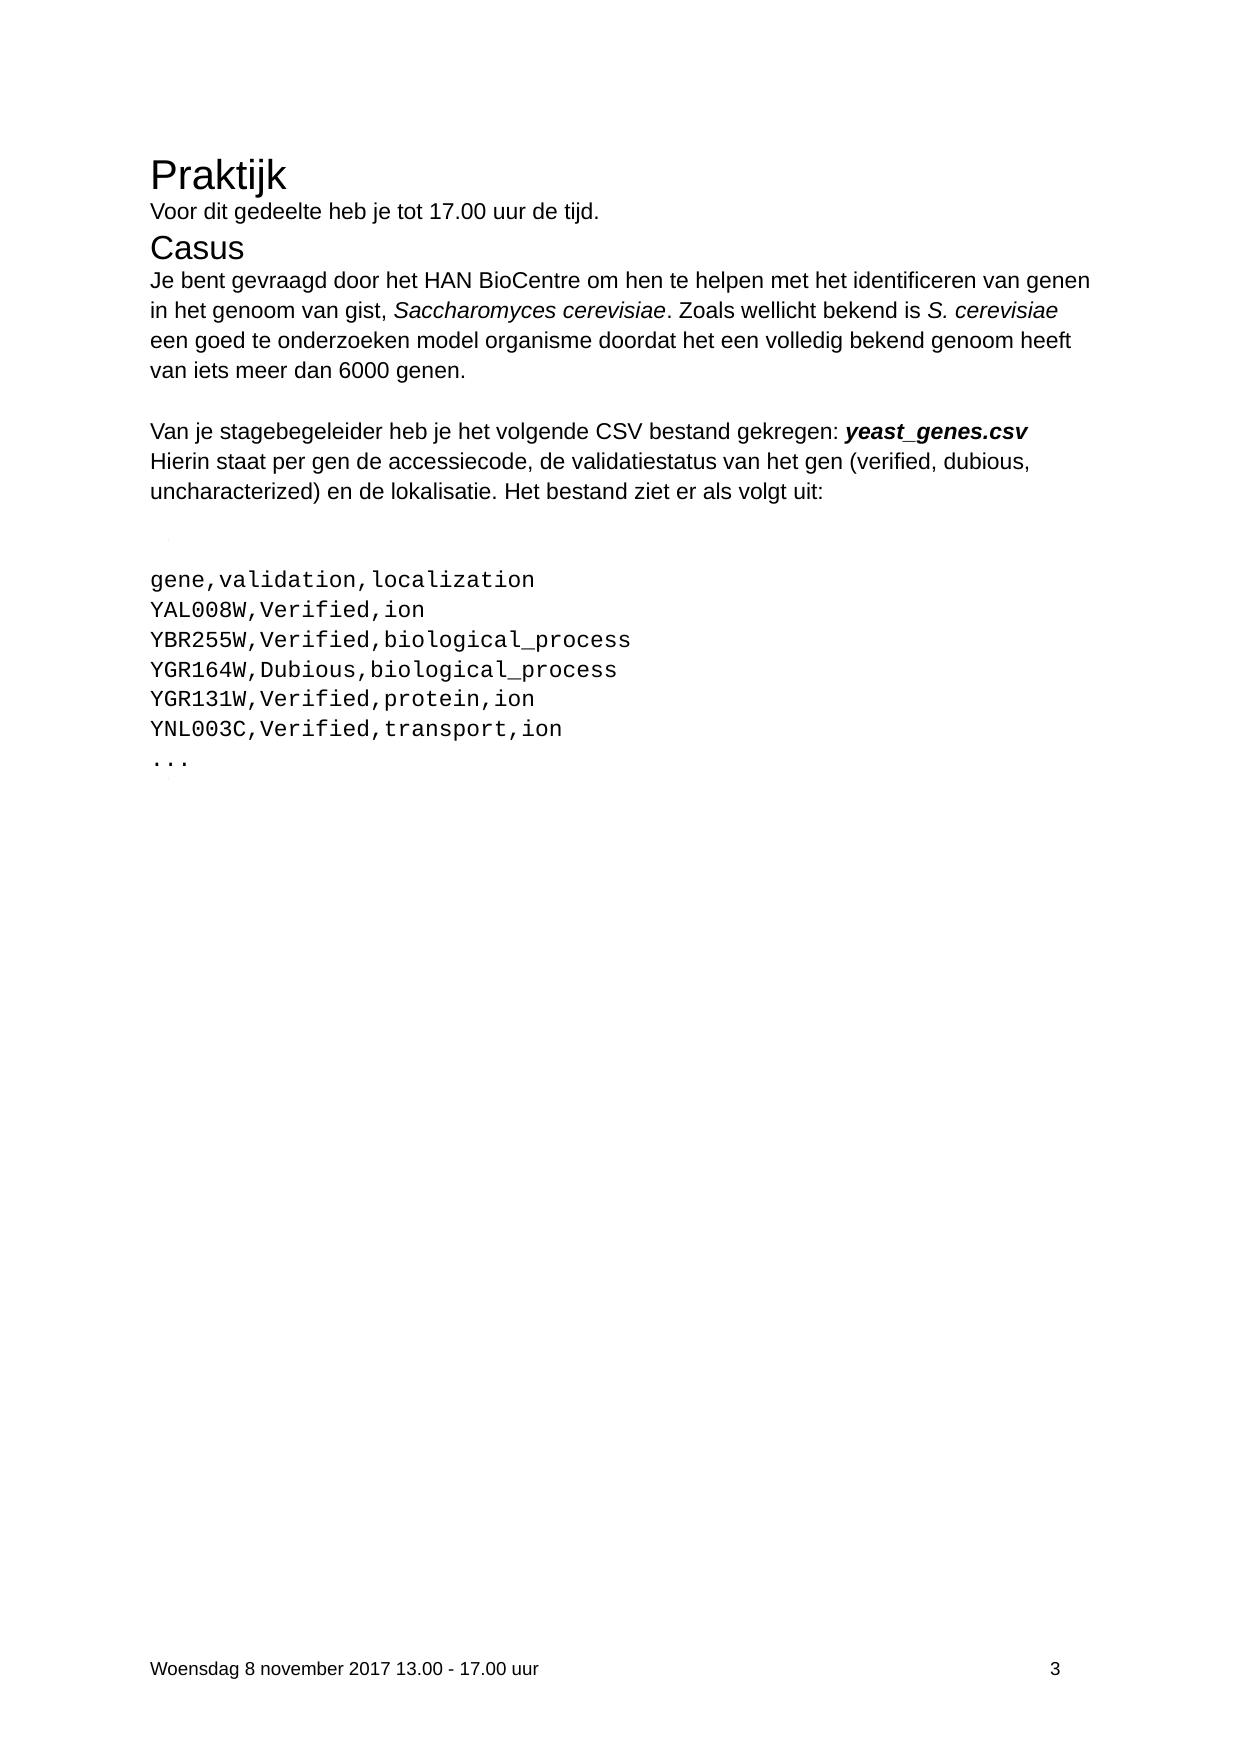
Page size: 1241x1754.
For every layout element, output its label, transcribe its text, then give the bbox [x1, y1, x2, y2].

text Van je stagebegeleider heb je het volgende CSV bestand gekregen: yeast_genes.csv [150, 418, 1090, 444]
subtitle Casus [150, 228, 1090, 267]
text gene,validation,localization [150, 569, 1090, 594]
text YGR164W,Dubious,biological_process [150, 658, 1090, 684]
text ... [150, 747, 1090, 773]
text YGR131W,Verified,protein,ion [150, 688, 1090, 714]
text Voor dit gedeelte heb je tot 17.00 uur de tijd. [150, 198, 1090, 224]
text YAL008W,Verified,ion [150, 598, 1090, 624]
text Je bent gevraagd door het HAN BioCentre om hen te helpen met het identificeren van genen in het genoom van gist, Saccharomyces cerevisiae. Zoals wellicht bekend is S. cerevisiae een goed te onderzoeken model organisme doordat het een volledig bekend genoom heeft van iets meer dan 6000 genen. [150, 267, 1090, 383]
subtitle Praktijk [150, 150, 1090, 198]
text YNL003C,Verified,transport,ion [150, 718, 1090, 743]
text Hierin staat per gen de accessiecode, de validatiestatus van het gen (verified, dubious, uncharacterized) en de lokalisatie. Het bestand ziet er als volgt uit: [150, 448, 1090, 504]
text YBR255W,Verified,biological_process [150, 628, 1090, 654]
